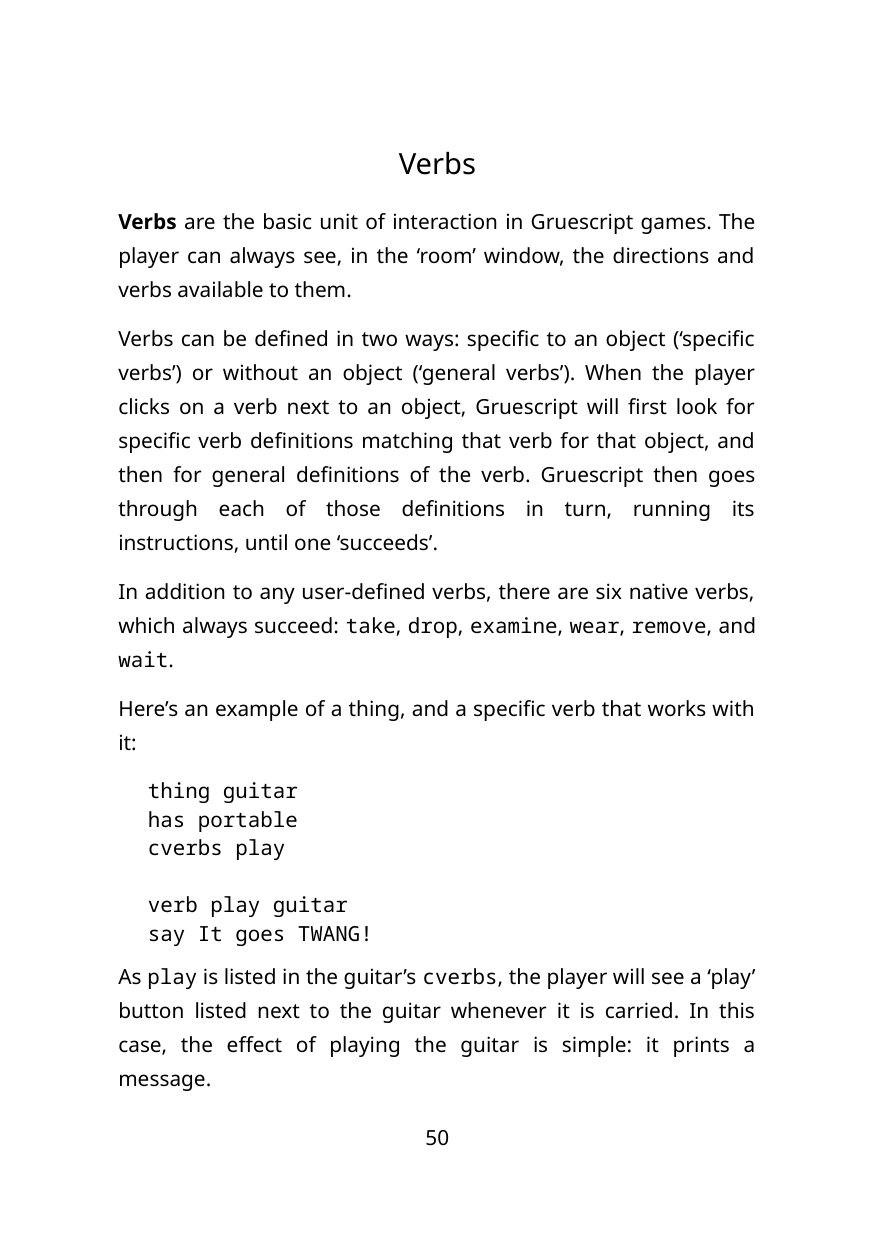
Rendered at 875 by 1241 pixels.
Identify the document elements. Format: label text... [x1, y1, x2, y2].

subtitle Verbs [118, 143, 756, 183]
text has portable [148, 805, 756, 833]
text thing guitar [148, 777, 756, 805]
text Here’s an example of a thing, and a specific verb that works with it: [118, 694, 756, 756]
text Verbs can be defined in two ways: specific to an object (‘specific verbs’) or without an object (‘general verbs’). When the player clicks on a verb next to an object, Gruescript will first look for specific verb definitions matching that verb for that object, and then for general definitions of the verb. Gruescript then goes through each of those definitions in turn, running its instructions, until one ‘succeeds’. [118, 324, 756, 557]
text cverbs play [148, 833, 756, 862]
text say It goes TWANG! [148, 919, 756, 947]
text Verbs are the basic unit of interaction in Gruescript games. The player can always see, in the ‘room’ window, the directions and verbs available to them. [118, 207, 756, 304]
text In addition to any user-defined verbs, there are six native verbs, which always succeed: take, drop, examine, wear, remove, and wait. [118, 577, 756, 674]
text As play is listed in the guitar’s cverbs, the player will see a ‘play’ button listed next to the guitar whenever it is carried. In this case, the effect of playing the guitar is simple: it prints a message. [118, 962, 756, 1093]
text verb play guitar [148, 890, 756, 919]
